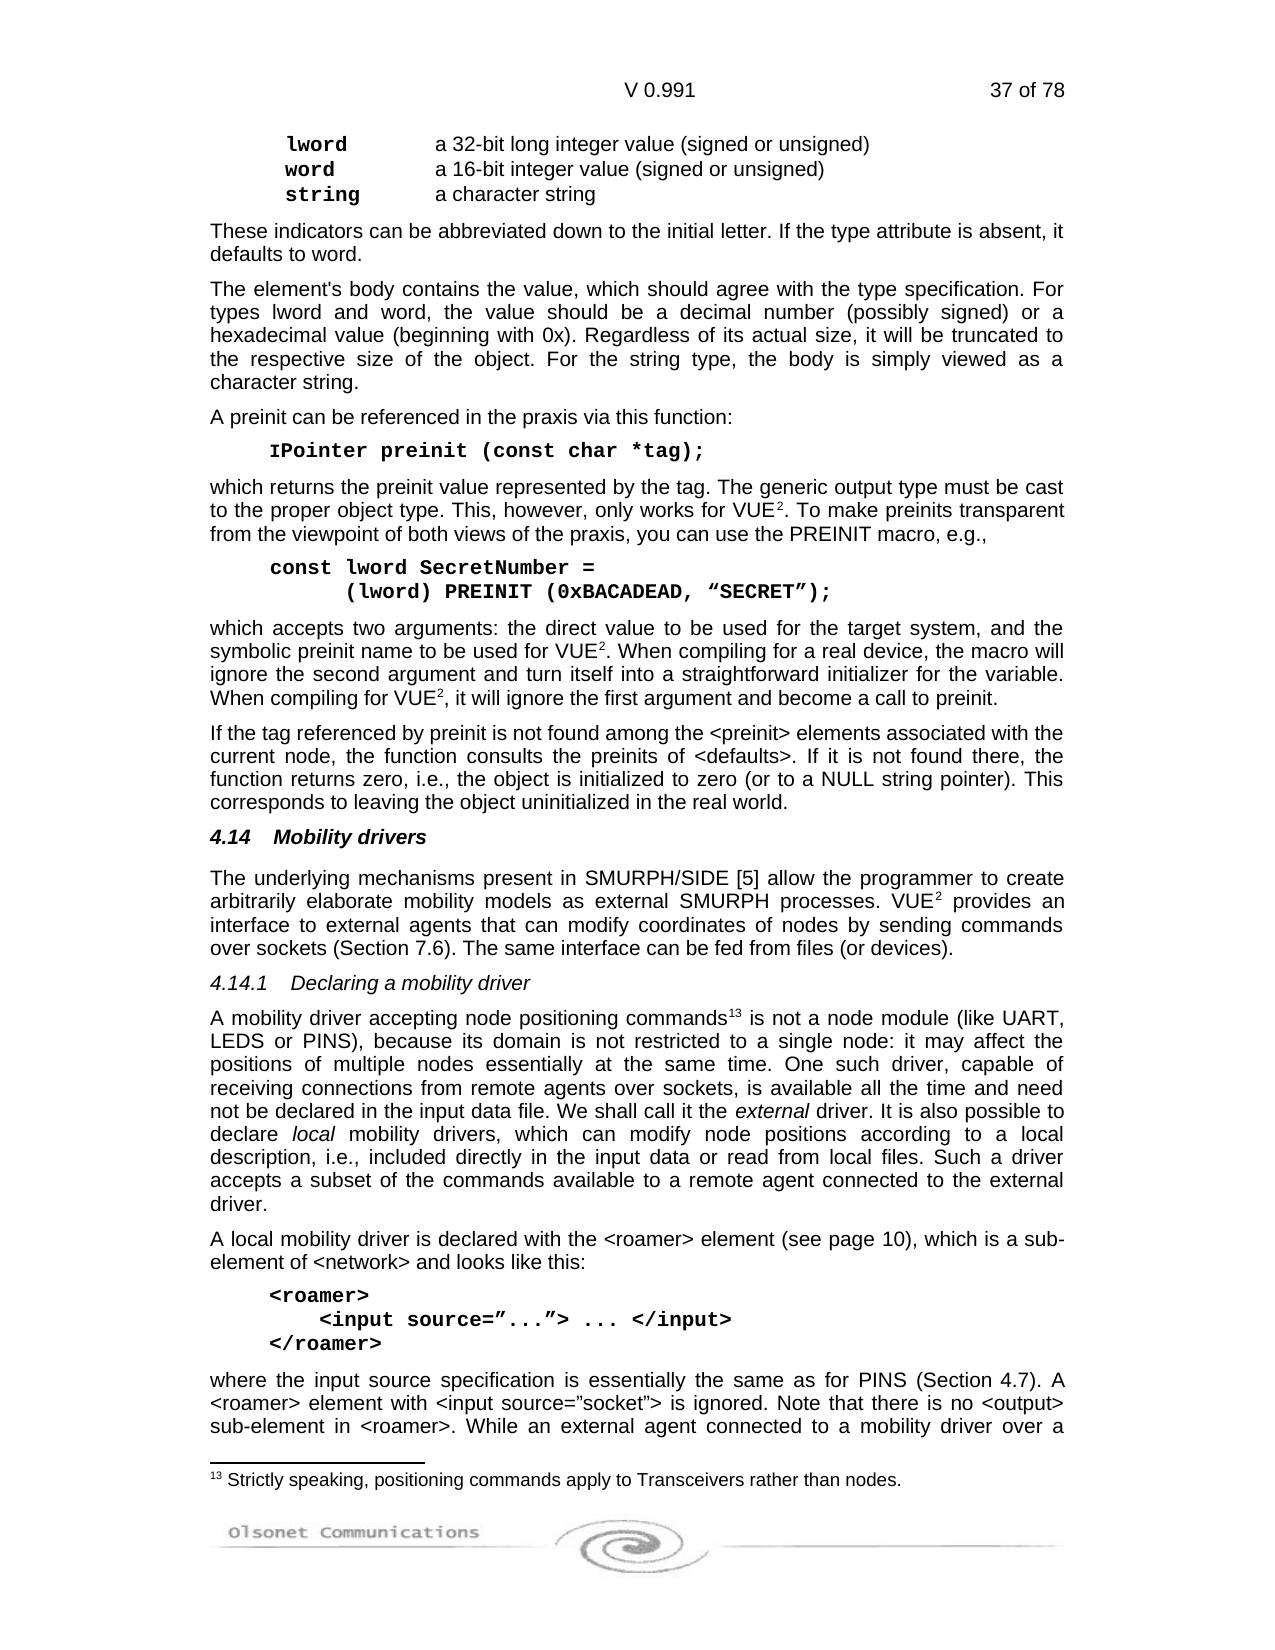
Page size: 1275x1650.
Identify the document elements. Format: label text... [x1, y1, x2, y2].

subtitle Mobility drivers [210, 826, 1065, 849]
text Strictly speaking, positioning commands apply to Transceivers rather than nodes. [210, 1469, 1065, 1490]
text word a 16-bit integer value (signed or unsigned) [210, 157, 1065, 182]
text const lword SecretNumber = [269, 557, 1065, 581]
picture [210, 1504, 1065, 1596]
text If the tag referenced by preinit is not found among the <preinit> elements associated with the current node, the function consults the preinits of <defaults>. If it is not found there, the function returns zero, i.e., the object is initialized to zero (or to a NULL string pointer). This corresponds to leaving the object uninitialized in the real world. [210, 721, 1065, 814]
text (lword) PREINIT (0xBACADEAD, “SECRET”); [269, 581, 1065, 604]
text <input source=”...”> ... </input> [269, 1309, 1065, 1333]
text The element's body contains the value, which should agree with the type specification. For types lword and word, the value should be a decimal number (possibly signed) or a hexadecimal value (beginning with 0x). Regardless of its actual size, it will be truncated to the respective size of the object. For the string type, the body is simply viewed as a character string. [210, 277, 1065, 394]
text These indicators can be abbreviated down to the initial letter. If the type attribute is absent, it defaults to word. [210, 219, 1065, 266]
text where the input source specification is essentially the same as for PINS (Section 4.7). A <roamer> element with <input source=”socket”> is ignored. Note that there is no <output> sub-element in <roamer>. While an external agent connected to a mobility driver over a [210, 1368, 1065, 1438]
text which returns the preinit value represented by the tag. The generic output type must be cast to the proper object type. This, however, only works for VUE2. To make preinits transparent from the viewpoint of both views of the praxis, you can use the PREINIT macro, e.g., [210, 476, 1065, 546]
text A mobility driver accepting node positioning commands is not a node module (like UART, LEDS or PINS), because its domain is not restricted to a single node: it may affect the positions of multiple nodes essentially at the same time. One such driver, capable of receiving connections from remote agents over sockets, is available all the time and need not be declared in the input data file. We shall call it the external driver. It is also possible to declare local mobility drivers, which can modify node positions according to a local description, i.e., included directly in the input data or read from local files. Such a driver accepts a subset of the commands available to a remote agent connected to the external driver. [210, 1006, 1065, 1215]
text A preinit can be referenced in the praxis via this function: [210, 405, 1065, 429]
text </roamer> [269, 1333, 1065, 1356]
text A local mobility driver is declared with the <roamer> element (see page 10), which is a sub-element of <network> and looks like this: [210, 1227, 1065, 1274]
text lword a 32-bit long integer value (signed or unsigned) [210, 132, 1065, 157]
text The underlying mechanisms present in SMURPH/SIDE [5] allow the programmer to create arbitrarily elaborate mobility models as external SMURPH processes. VUE2 provides an interface to external agents that can modify coordinates of nodes by sending commands over sockets (Section 7.6). The same interface can be fed from files (or devices). [210, 867, 1065, 959]
text string a character string [210, 182, 1065, 207]
text <roamer> [269, 1285, 1065, 1309]
subtitle Declaring a mobility driver [210, 971, 1065, 994]
text IPointer preinit (const char *tag); [269, 440, 1065, 464]
text which accepts two arguments: the direct value to be used for the target system, and the symbolic preinit name to be used for VUE2. When compiling for a real device, the macro will ignore the second argument and turn itself into a straightforward initializer for the variable. When compiling for VUE2, it will ignore the first argument and become a call to preinit. [210, 616, 1065, 709]
